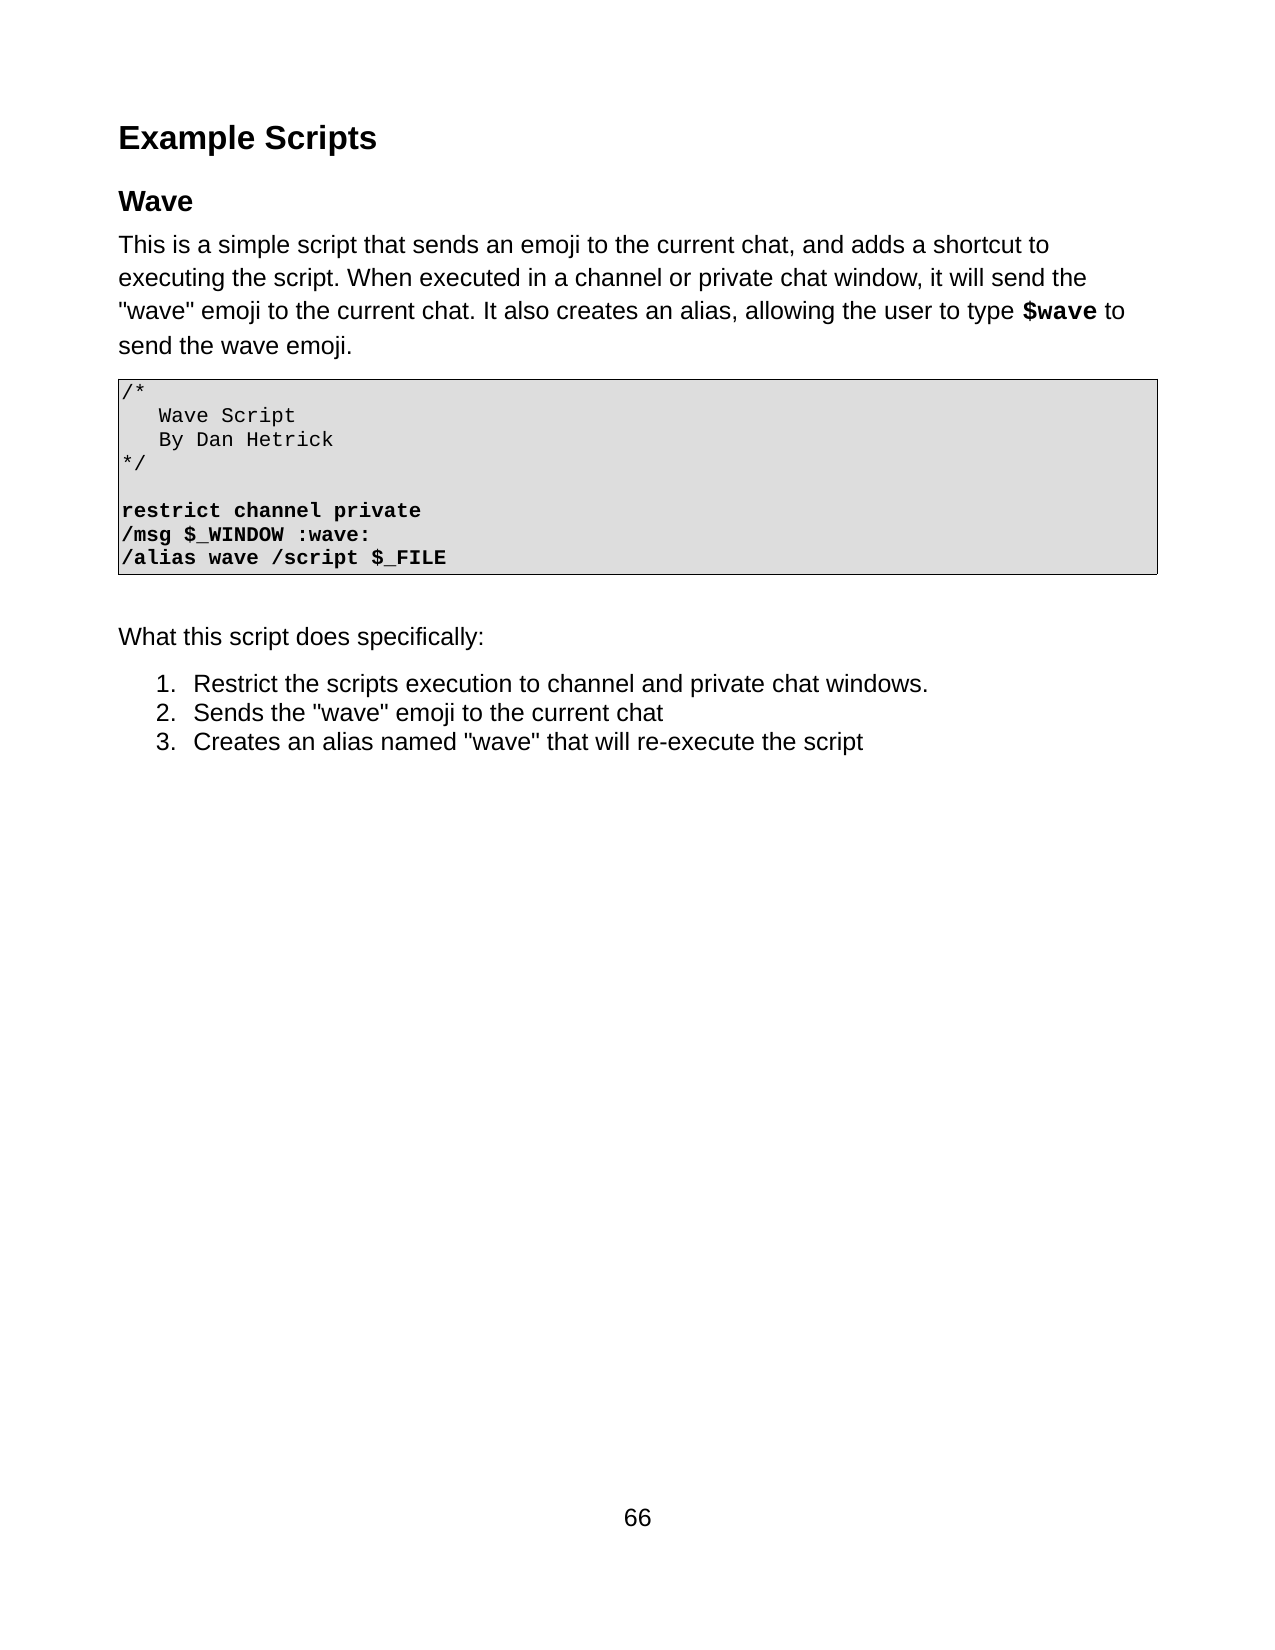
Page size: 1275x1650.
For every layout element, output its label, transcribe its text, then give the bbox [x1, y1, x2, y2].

list Sends the "wave" emoji to the current chat [156, 698, 1157, 727]
subtitle Example Scripts [118, 118, 1157, 157]
list Creates an alias named "wave" that will re-execute the script [156, 727, 1157, 755]
text What this script does specifically: [118, 622, 1157, 650]
subtitle Wave [118, 184, 1157, 217]
table_header /* Wave Script By Dan Hetrick */ restrict channel private /msg $_WINDOW :wave: /alias wave /script $_FILE [119, 380, 1157, 574]
list Restrict the scripts execution to channel and private chat windows. [156, 669, 1157, 698]
text This is a simple script that sends an emoji to the current chat, and adds a shortcut to executing the script. When executed in a channel or private chat window, it will send the "wave" emoji to the current chat. It also creates an alias, allowing the user to type $wave to send the wave emoji. [118, 230, 1157, 360]
